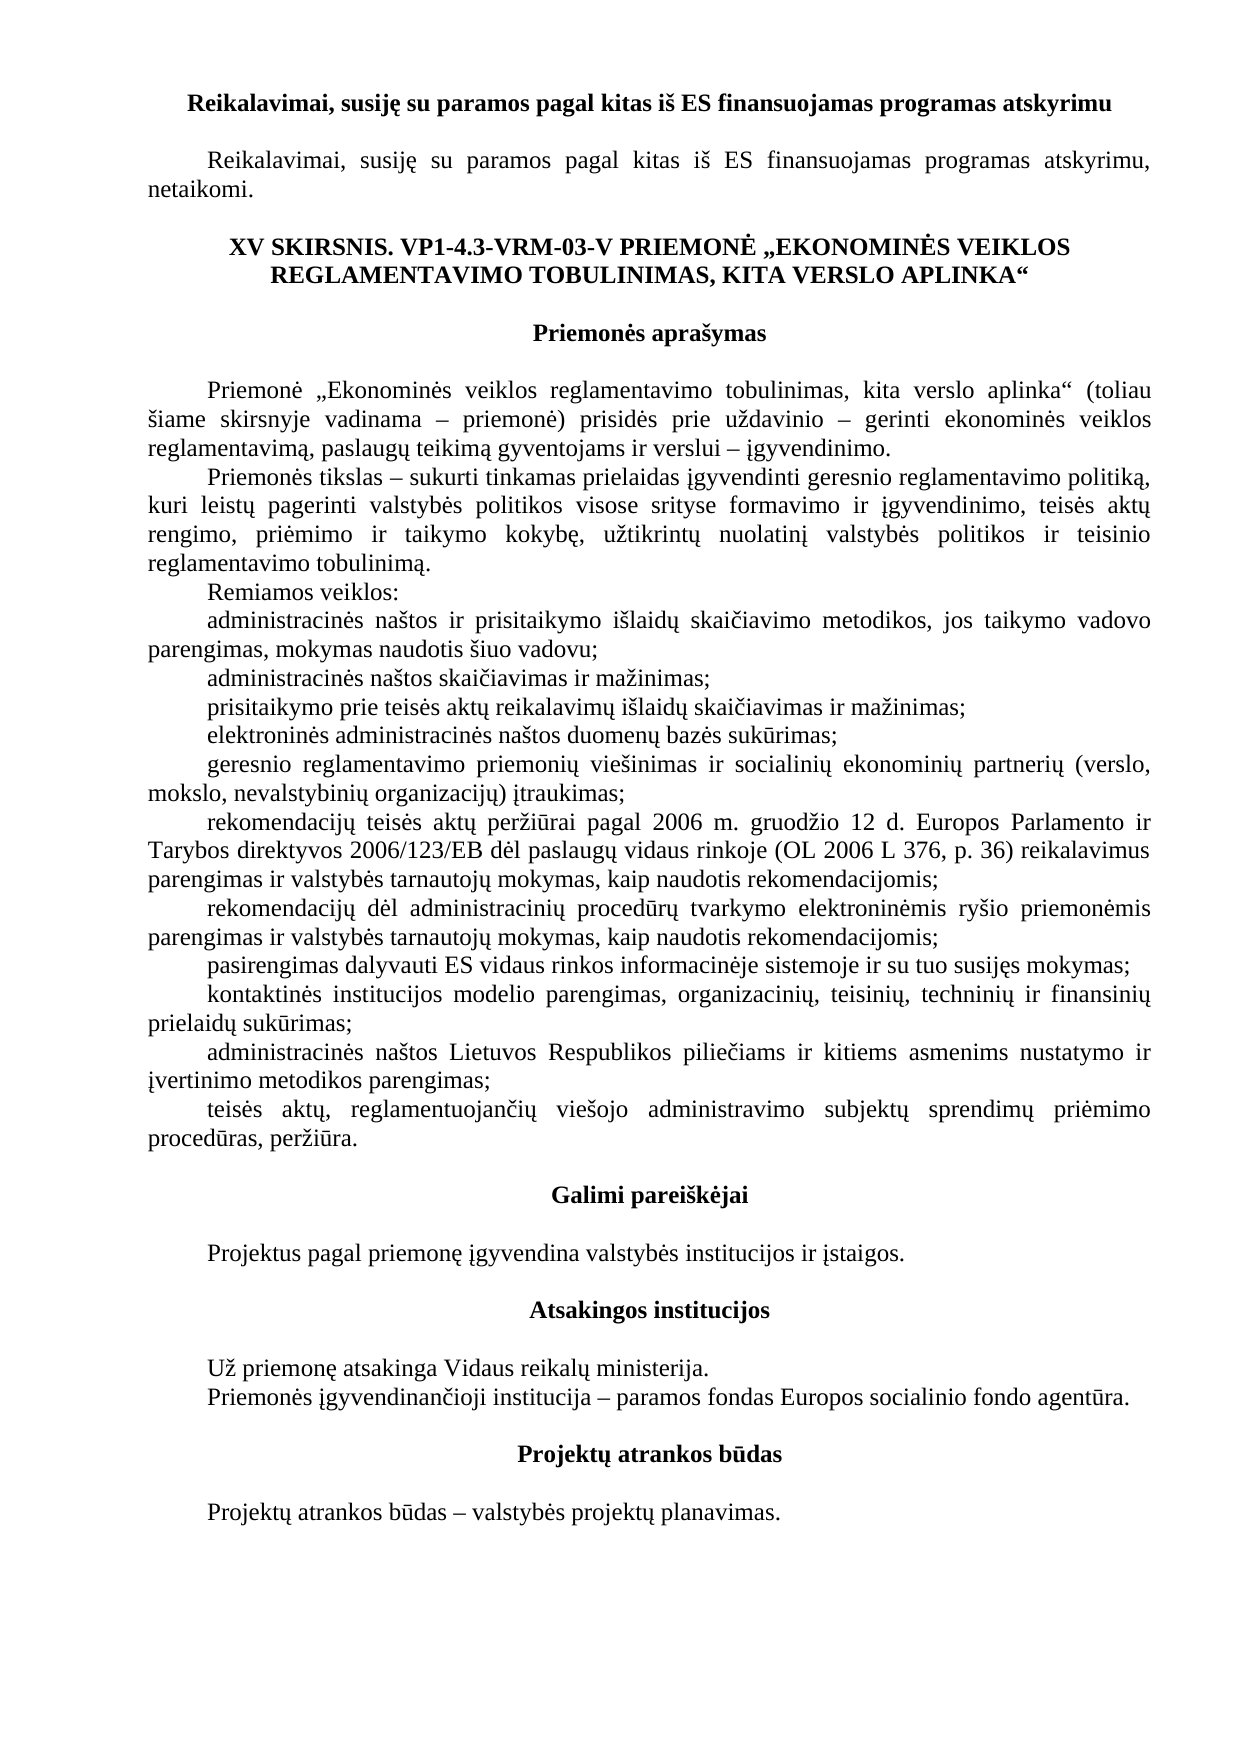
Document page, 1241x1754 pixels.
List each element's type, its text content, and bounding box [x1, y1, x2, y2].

text Galimi pareiškėjai [148, 1180, 1152, 1209]
text Projektų atrankos būdas [148, 1439, 1152, 1468]
text XV SKIRSNIS. VP1-4.3-VRM-03-V PRIEMONĖ „EKONOMINĖS VEIKLOS REGLAMENTAVIMO TOBULINIMAS, KITA VERSLO APLINKA“ [148, 232, 1152, 289]
text teisės aktų, reglamentuojančių viešojo administravimo subjektų sprendimų priėmimo procedūras, peržiūra. [148, 1094, 1152, 1152]
text Remiamos veiklos: [148, 577, 1152, 605]
text Atsakingos institucijos [148, 1295, 1152, 1324]
text rekomendacijų teisės aktų peržiūrai pagal 2006 m. gruodžio 12 d. Europos Parlamento ir Tarybos direktyvos 2006/123/EB dėl paslaugų vidaus rinkoje (OL 2006 L 376, p. 36) reikalavimus parengimas ir valstybės tarnautojų mokymas, kaip naudotis rekomendacijomis; [148, 807, 1152, 893]
text administracinės naštos ir prisitaikymo išlaidų skaičiavimo metodikos, jos taikymo vadovo parengimas, mokymas naudotis šiuo vadovu; [148, 605, 1152, 663]
text administracinės naštos Lietuvos Respublikos piliečiams ir kitiems asmenims nustatymo ir įvertinimo metodikos parengimas; [148, 1037, 1152, 1094]
text geresnio reglamentavimo priemonių viešinimas ir socialinių ekonominių partnerių (verslo, mokslo, nevalstybinių organizacijų) įtraukimas; [148, 749, 1152, 807]
text Priemonės tikslas – sukurti tinkamas prielaidas įgyvendinti geresnio reglamentavimo politiką, kuri leistų pagerinti valstybės politikos visose srityse formavimo ir įgyvendinimo, teisės aktų rengimo, priėmimo ir taikymo kokybę, užtikrintų nuolatinį valstybės politikos ir teisinio reglamentavimo tobulinimą. [148, 462, 1152, 577]
text Priemonė „Ekonominės veiklos reglamentavimo tobulinimas, kita verslo aplinka“ (toliau šiame skirsnyje vadinama – priemonė) prisidės prie uždavinio – gerinti ekonominės veiklos reglamentavimą, paslaugų teikimą gyventojams ir verslui – įgyvendinimo. [148, 375, 1152, 462]
text Projektų atrankos būdas – valstybės projektų planavimas. [148, 1497, 1152, 1525]
text Projektus pagal priemonę įgyvendina valstybės institucijos ir įstaigos. [148, 1238, 1152, 1267]
text prisitaikymo prie teisės aktų reikalavimų išlaidų skaičiavimas ir mažinimas; [148, 692, 1152, 720]
text rekomendacijų dėl administracinių procedūrų tvarkymo elektroninėmis ryšio priemonėmis parengimas ir valstybės tarnautojų mokymas, kaip naudotis rekomendacijomis; [148, 893, 1152, 950]
text pasirengimas dalyvauti ES vidaus rinkos informacinėje sistemoje ir su tuo susijęs mokymas; [148, 950, 1152, 979]
text Priemonės įgyvendinančioji institucija – paramos fondas Europos socialinio fondo agentūra. [148, 1382, 1152, 1410]
text Priemonės aprašymas [148, 318, 1152, 347]
text Reikalavimai, susiję su paramos pagal kitas iš ES finansuojamas programas atskyrimu, netaikomi. [148, 145, 1152, 203]
text Už priemonę atsakinga Vidaus reikalų ministerija. [148, 1353, 1152, 1382]
text elektroninės administracinės naštos duomenų bazės sukūrimas; [148, 720, 1152, 749]
text kontaktinės institucijos modelio parengimas, organizacinių, teisinių, techninių ir finansinių prielaidų sukūrimas; [148, 979, 1152, 1037]
text Reikalavimai, susiję su paramos pagal kitas iš ES finansuojamas programas atskyrimu [148, 88, 1152, 117]
text administracinės naštos skaičiavimas ir mažinimas; [148, 663, 1152, 692]
